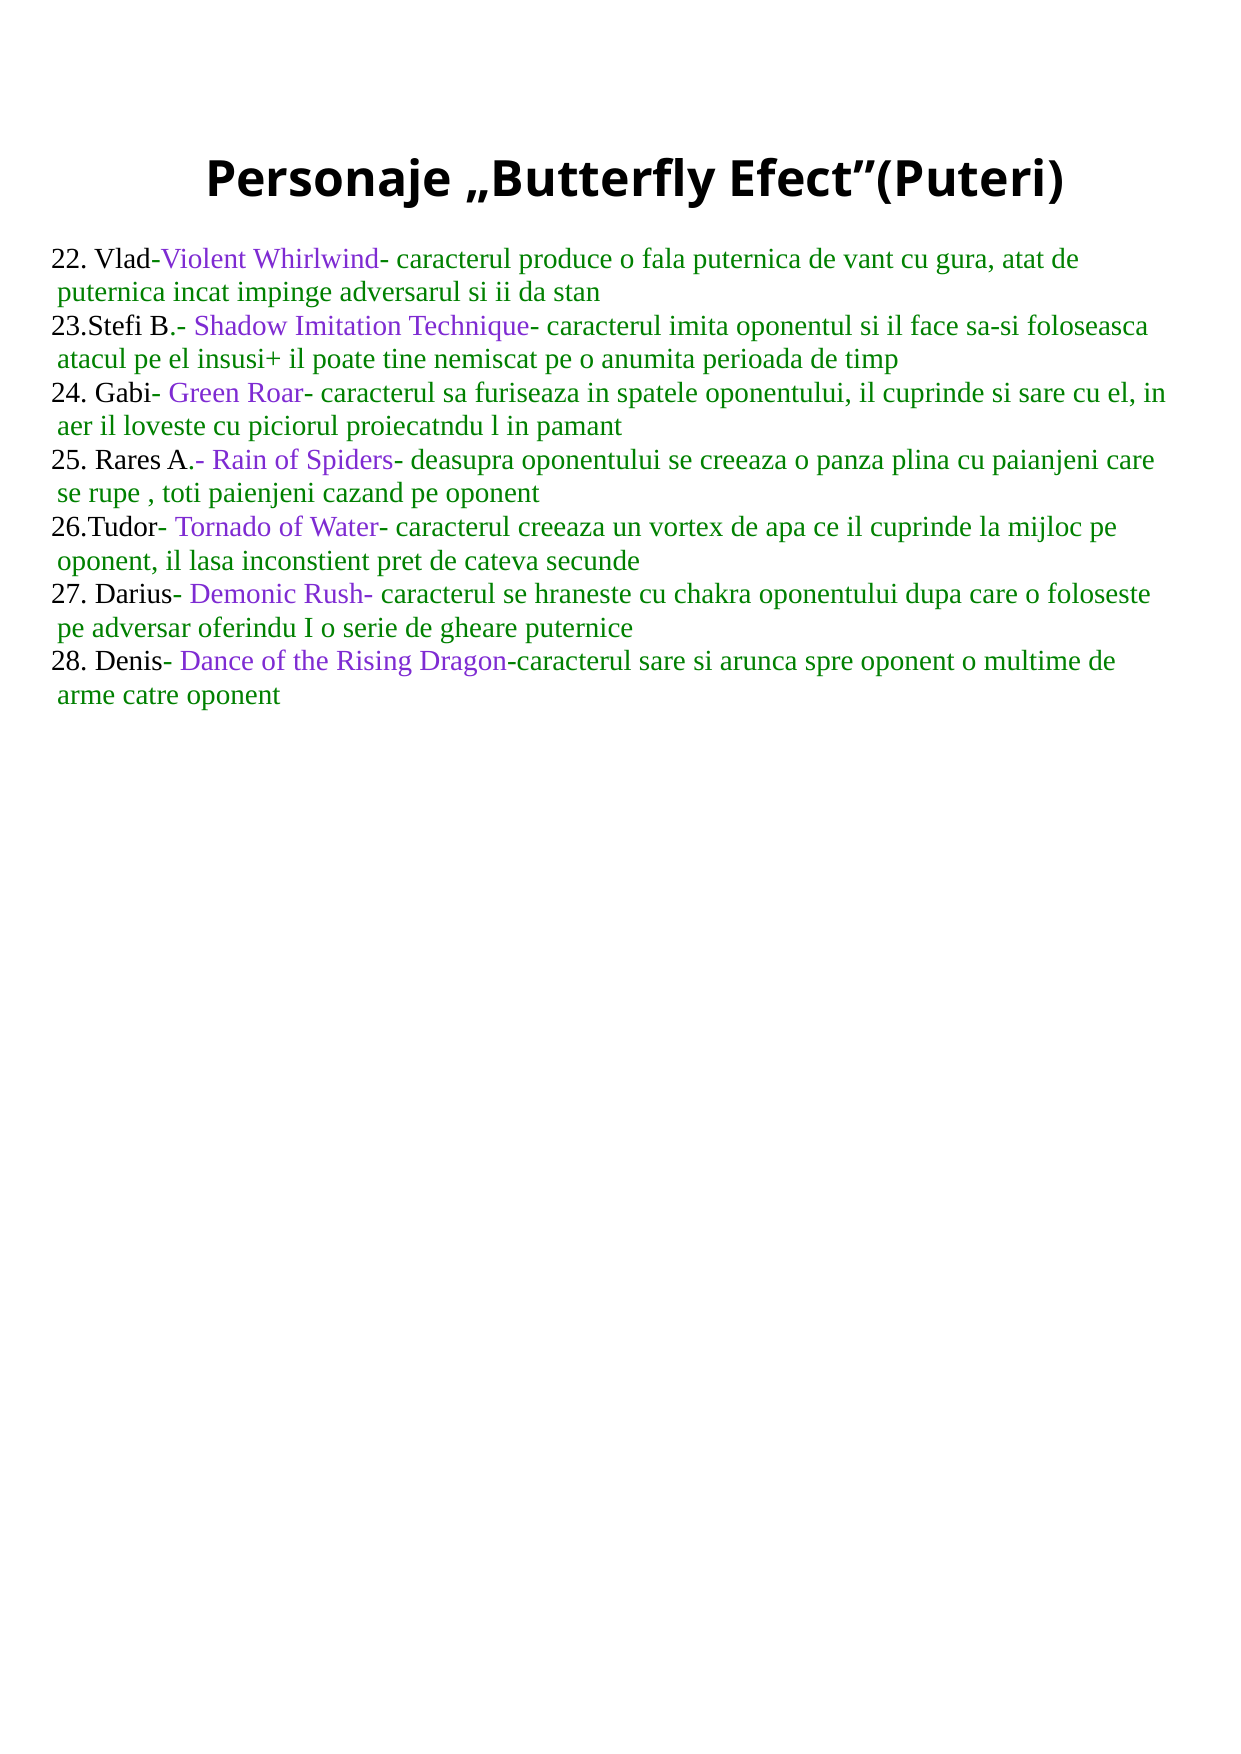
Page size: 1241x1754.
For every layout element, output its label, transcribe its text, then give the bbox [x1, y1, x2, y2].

text 22. Vlad-Violent Whirlwind- caracterul produce o fala puternica de vant cu gura, atat de puternica incat impinge adversarul si ii da stan [51, 241, 1177, 308]
text 23.Stefi B.- Shadow Imitation Technique- caracterul imita oponentul si il face sa-si foloseasca atacul pe el insusi+ il poate tine nemiscat pe o anumita perioada de timp [51, 308, 1177, 375]
text 24. Gabi- Green Roar- caracterul sa furiseaza in spatele oponentului, il cuprinde si sare cu el, in aer il loveste cu piciorul proiecatndu l in pamant [51, 375, 1177, 442]
text 27. Darius- Demonic Rush- caracterul se hraneste cu chakra oponentului dupa care o foloseste pe adversar oferindu I o serie de gheare puternice [51, 576, 1177, 643]
text 26.Tudor- Tornado of Water- caracterul creeaza un vortex de apa ce il cuprinde la mijloc pe oponent, il lasa inconstient pret de cateva secunde [51, 509, 1177, 576]
text 28. Denis- Dance of the Rising Dragon-caracterul sare si arunca spre oponent o multime de arme catre oponent [51, 643, 1177, 710]
text 25. Rares A.- Rain of Spiders- deasupra oponentului se creeaza o panza plina cu paianjeni care se rupe , toti paienjeni cazand pe oponent [51, 442, 1177, 509]
